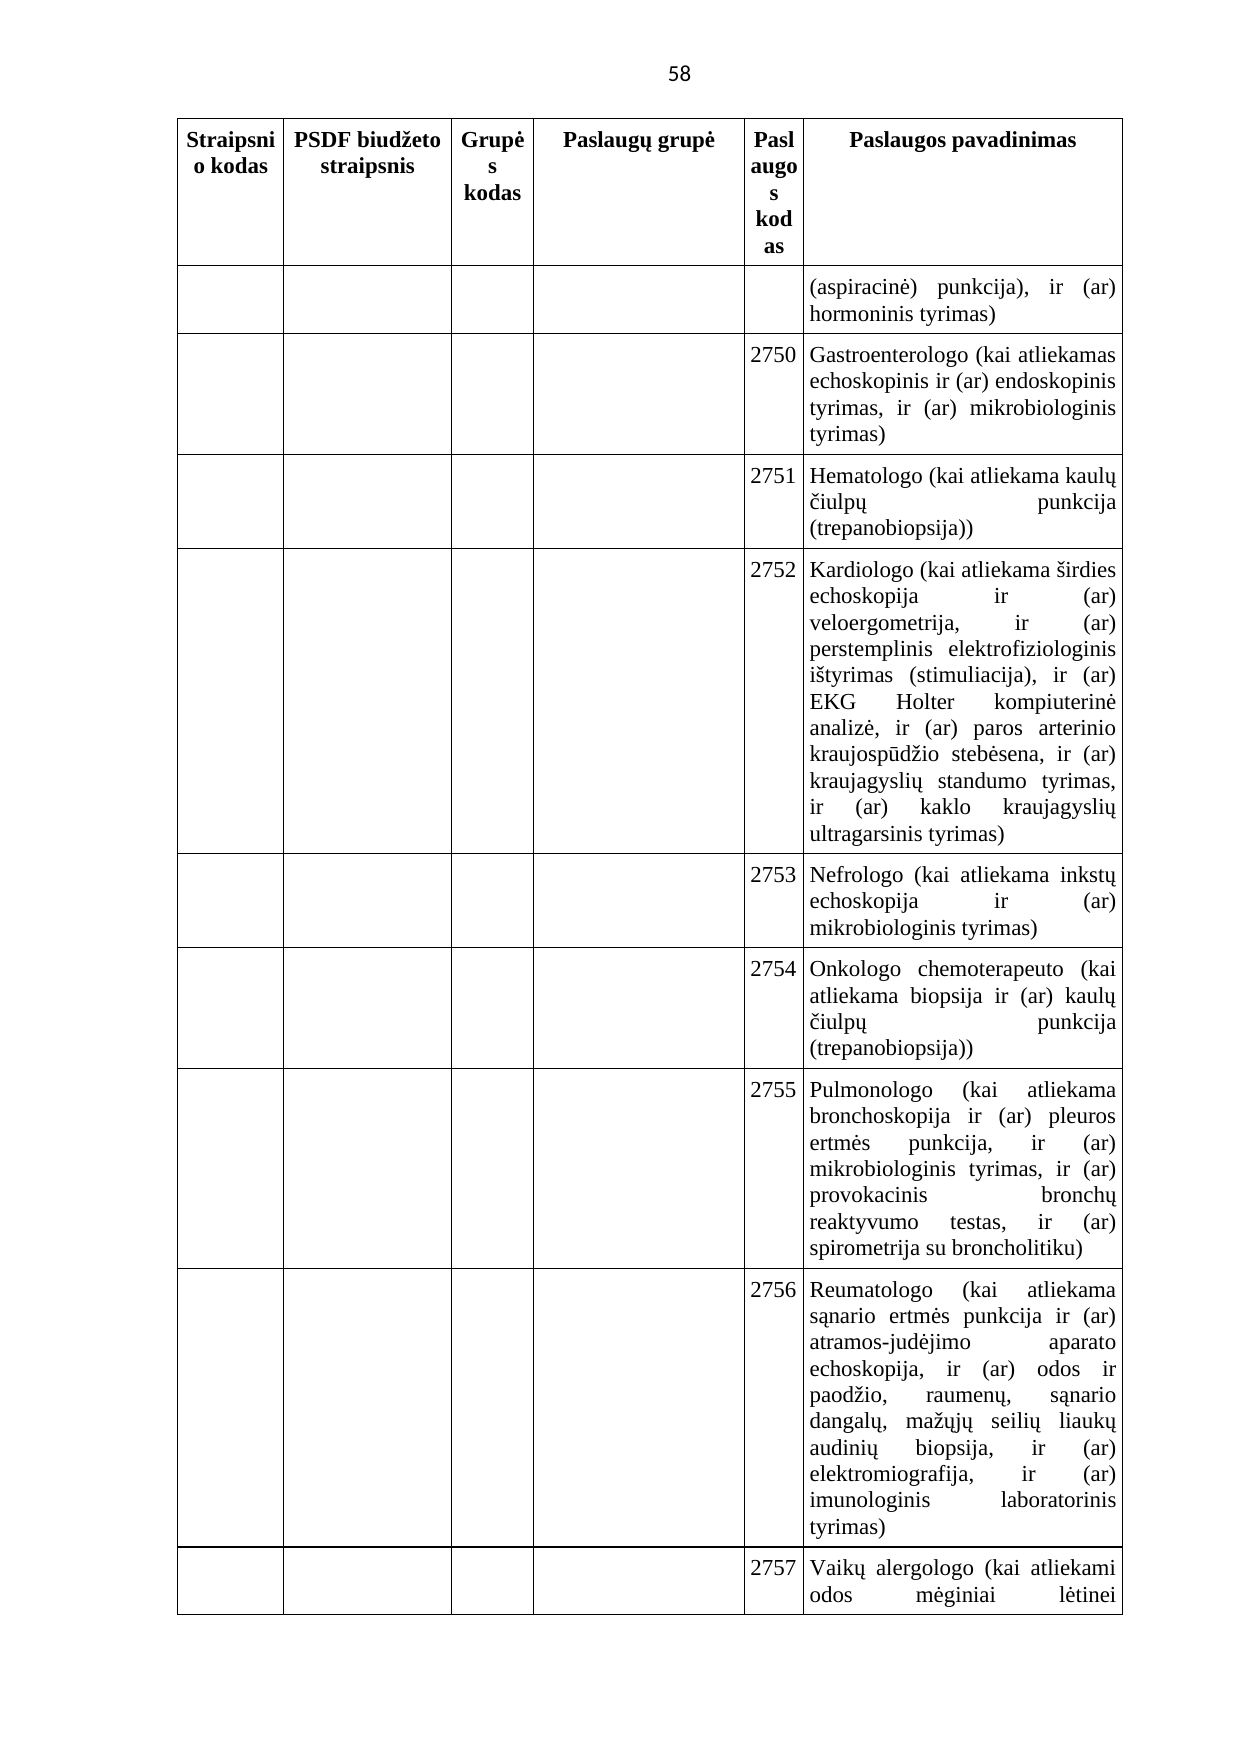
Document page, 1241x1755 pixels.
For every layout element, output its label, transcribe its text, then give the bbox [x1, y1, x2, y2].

table_cell [452, 266, 533, 333]
table_header Paslaugos pavadinimas [804, 119, 1122, 265]
table_cell [745, 266, 803, 333]
table_cell [534, 854, 744, 947]
table_cell Vaikų alergologo (kai atliekami odos mėginiai lėtinei [804, 1548, 1122, 1614]
table_cell [178, 266, 283, 333]
table_cell 2756 [745, 1269, 803, 1546]
table_cell [178, 334, 283, 454]
table_cell [534, 1269, 744, 1546]
table_cell Nefrologo (kai atliekama inkstų echoskopija ir (ar) mikrobiologinis tyrimas) [804, 854, 1122, 947]
table_cell [284, 1269, 451, 1546]
table_cell [284, 266, 451, 333]
table_cell [178, 1069, 283, 1268]
table_header Paslaugų grupė [534, 119, 744, 265]
table_cell 2755 [745, 1069, 803, 1268]
table_cell [534, 1069, 744, 1268]
table_cell 2753 [745, 854, 803, 947]
table_cell 2752 [745, 549, 803, 853]
table_cell [452, 334, 533, 454]
table_cell Hematologo (kai atliekama kaulų čiulpų punkcija (trepanobiopsija)) [804, 455, 1122, 548]
table_cell Onkologo chemoterapeuto (kai atliekama biopsija ir (ar) kaulų čiulpų punkcija (trepanobiopsija)) [804, 948, 1122, 1068]
table_cell [452, 854, 533, 947]
table_cell [284, 549, 451, 853]
table_header Paslaugos kodas [745, 119, 803, 265]
table_cell [452, 948, 533, 1068]
table_cell 2751 [745, 455, 803, 548]
table_cell [534, 1548, 744, 1614]
table_cell [452, 1069, 533, 1268]
table_cell [284, 1548, 451, 1614]
table_cell [534, 549, 744, 853]
table_cell [284, 1069, 451, 1268]
table_cell [178, 854, 283, 947]
table_cell [534, 266, 744, 333]
table_cell 2754 [745, 948, 803, 1068]
table_cell [178, 455, 283, 548]
table_cell [284, 948, 451, 1068]
table_header Straipsnio kodas [178, 119, 283, 265]
table_cell 2750 [745, 334, 803, 454]
table_cell [452, 1548, 533, 1614]
table_cell Pulmonologo (kai atliekama bronchoskopija ir (ar) pleuros ertmės punkcija, ir (ar) mikrobiologinis tyrimas, ir (ar) provokacinis bronchų reaktyvumo testas, ir (ar) spirometrija su broncholitiku) [804, 1069, 1122, 1268]
table_cell [534, 334, 744, 454]
table_cell [284, 334, 451, 454]
table_header Grupės kodas [452, 119, 533, 265]
table_header PSDF biudžeto straipsnis [284, 119, 451, 265]
table_cell 2757 [745, 1548, 803, 1614]
table_cell [178, 1269, 283, 1546]
table_cell [534, 948, 744, 1068]
table_cell [284, 854, 451, 947]
table_cell [452, 455, 533, 548]
table_cell [178, 549, 283, 853]
table_cell [534, 455, 744, 548]
table_cell [178, 1548, 283, 1614]
table_cell [178, 948, 283, 1068]
table_cell Reumatologo (kai atliekama sąnario ertmės punkcija ir (ar) atramos-judėjimo aparato echoskopija, ir (ar) odos ir paodžio, raumenų, sąnario dangalų, mažųjų seilių liaukų audinių biopsija, ir (ar) elektromiografija, ir (ar) imunologinis laboratorinis tyrimas) [804, 1269, 1122, 1546]
table_cell [452, 1269, 533, 1546]
table_cell Gastroenterologo (kai atliekamas echoskopinis ir (ar) endoskopinis tyrimas, ir (ar) mikrobiologinis tyrimas) [804, 334, 1122, 454]
table_cell (aspiracinė) punkcija), ir (ar) hormoninis tyrimas) [804, 266, 1122, 333]
table_cell Kardiologo (kai atliekama širdies echoskopija ir (ar) veloergometrija, ir (ar) perstemplinis elektrofiziologinis ištyrimas (stimuliacija), ir (ar) EKG Holter kompiuterinė analizė, ir (ar) paros arterinio kraujospūdžio stebėsena, ir (ar) kraujagyslių standumo tyrimas, ir (ar) kaklo kraujagyslių ultragarsinis tyrimas) [804, 549, 1122, 853]
table_cell [452, 549, 533, 853]
table_cell [284, 455, 451, 548]
